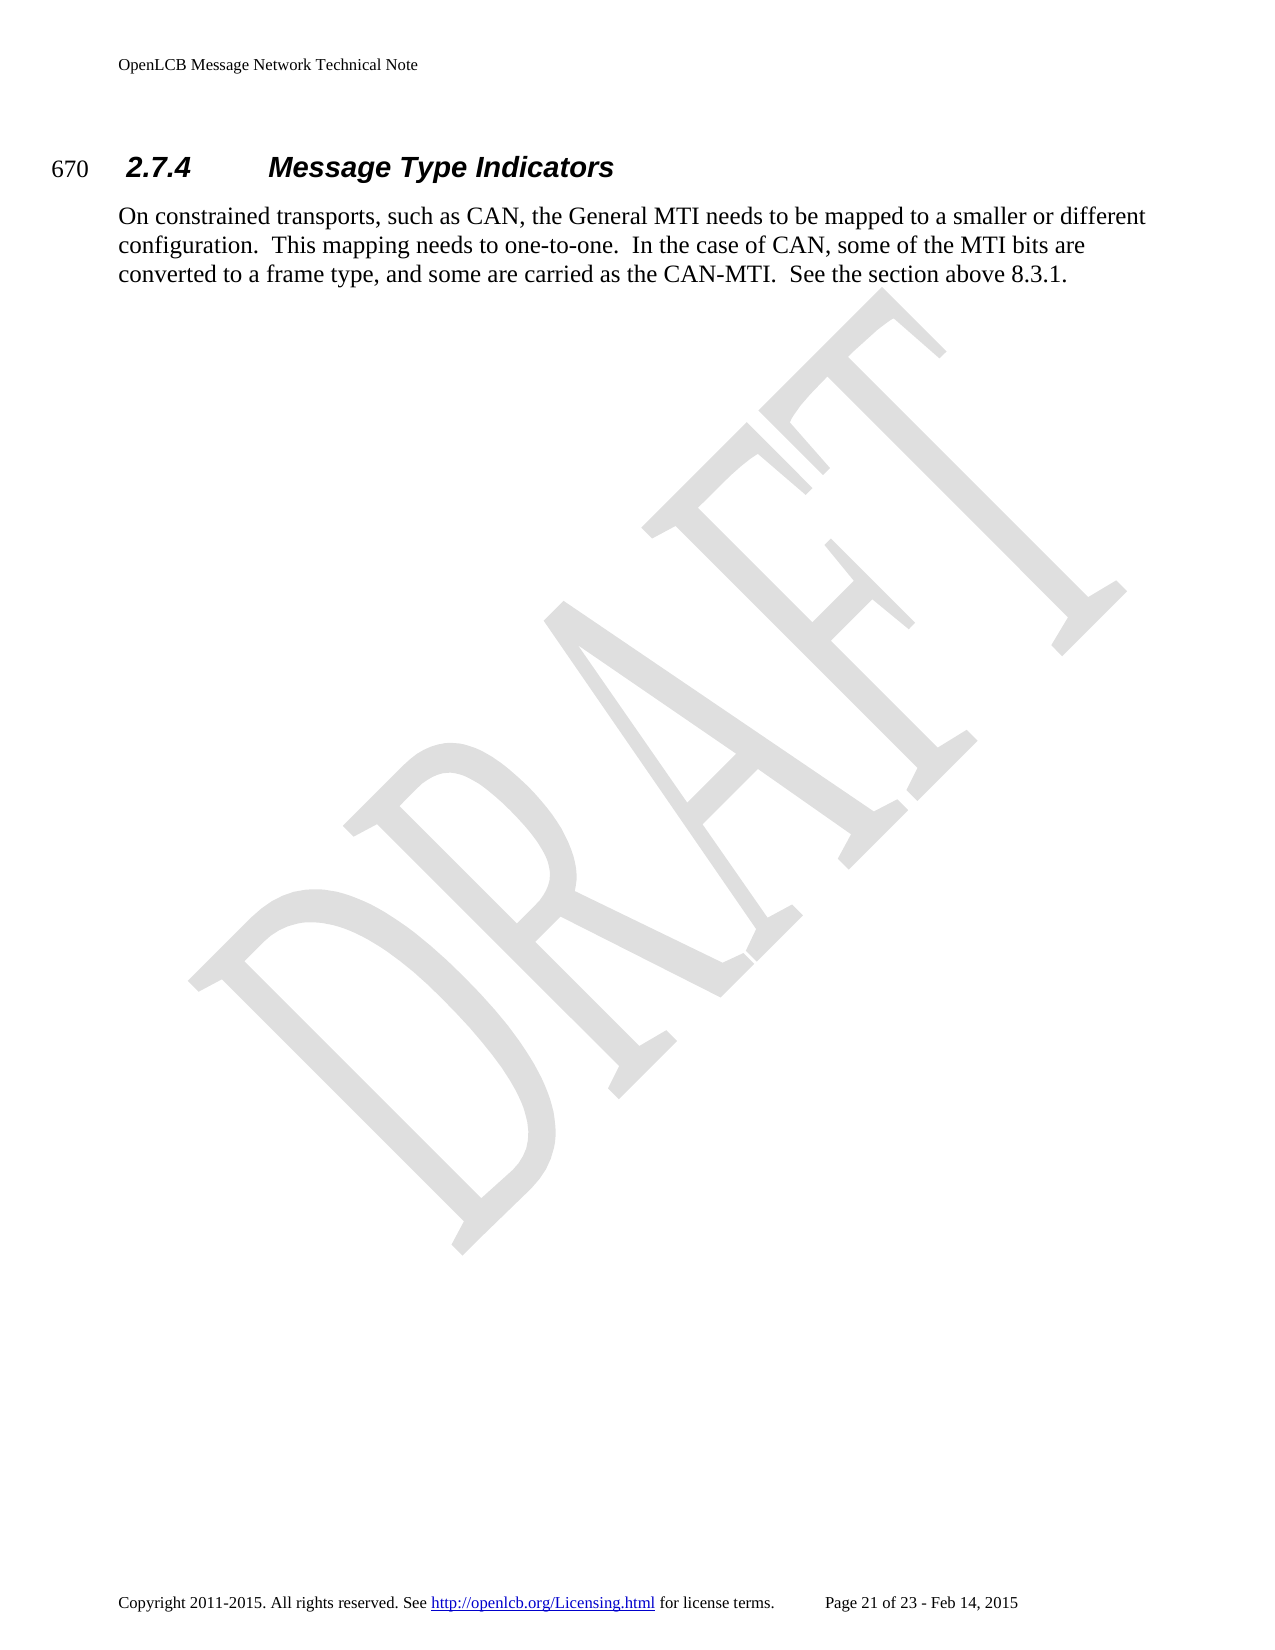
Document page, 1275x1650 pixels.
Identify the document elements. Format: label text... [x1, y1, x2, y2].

subtitle Message Type Indicators [118, 150, 1157, 183]
text On constrained transports, such as CAN, the General MTI needs to be mapped to a smaller or different configuration. This mapping needs to one-to-one. In the case of CAN, some of the MTI bits are converted to a frame type, and some are carried as the CAN-MTI. See the section above 8.3.1. [118, 201, 1157, 287]
